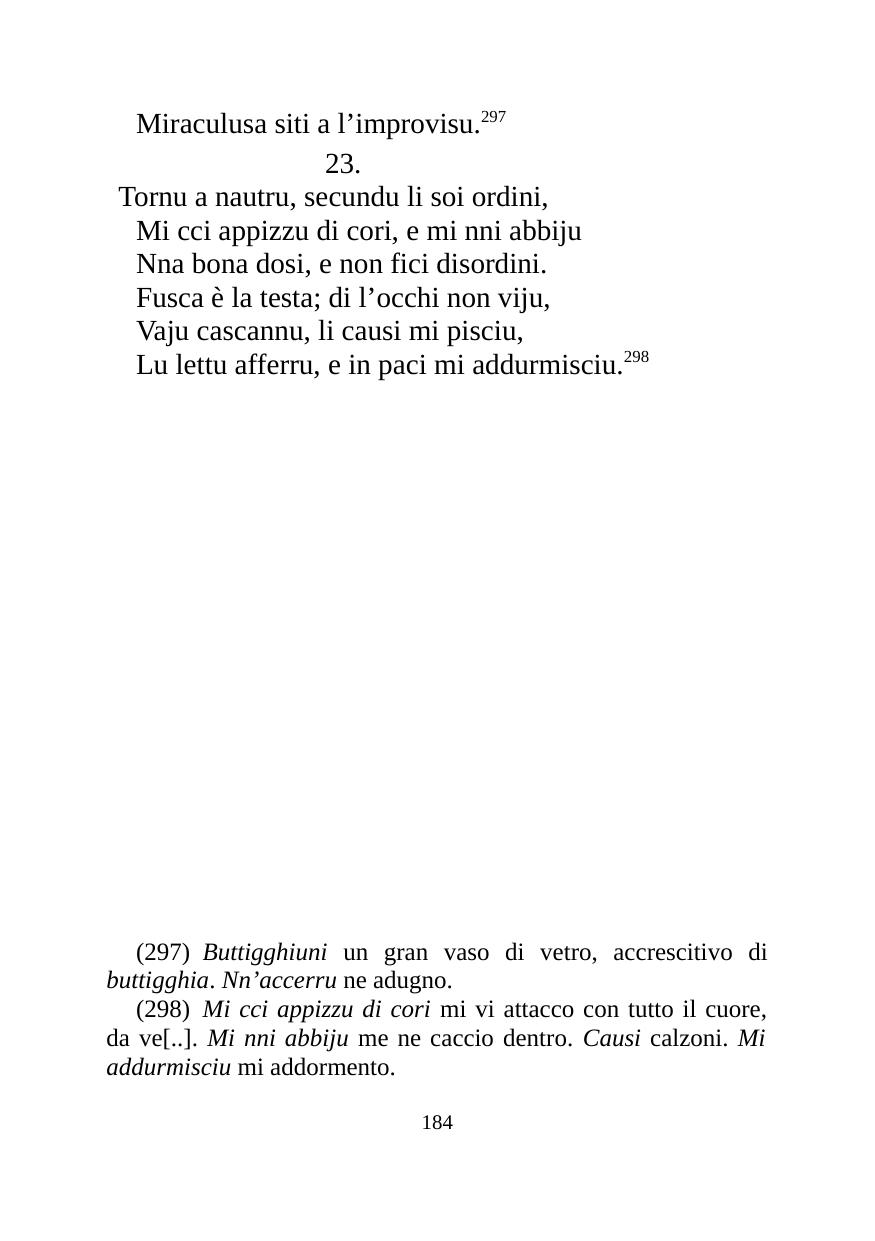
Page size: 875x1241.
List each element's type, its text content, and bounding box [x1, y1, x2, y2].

text 23. [325, 146, 768, 179]
text Buttigghiuni un gran vaso di vetro, accrescitivo di buttigghia. Nn’accerru ne adugno. [106, 937, 768, 994]
text Tornu a nautru, secundu li soi ordini, Mi cci appizzu di cori, e mi nni abbiju Nna bona dosi, e non fici disordini. Fusca è la testa; di l’occhi non viju, Vaju cascannu, li causi mi pisciu, Lu lettu afferru, e in paci mi addurmisciu. [118, 179, 768, 381]
text Mi cci appizzu di cori mi vi attacco con tutto il cuore, da ve[..]. Mi nni abbiju me ne caccio dentro. Causi calzoni. Mi addurmisciu mi addormento. [106, 994, 768, 1080]
text Miraculusa siti a l’improvisu. [118, 106, 768, 140]
